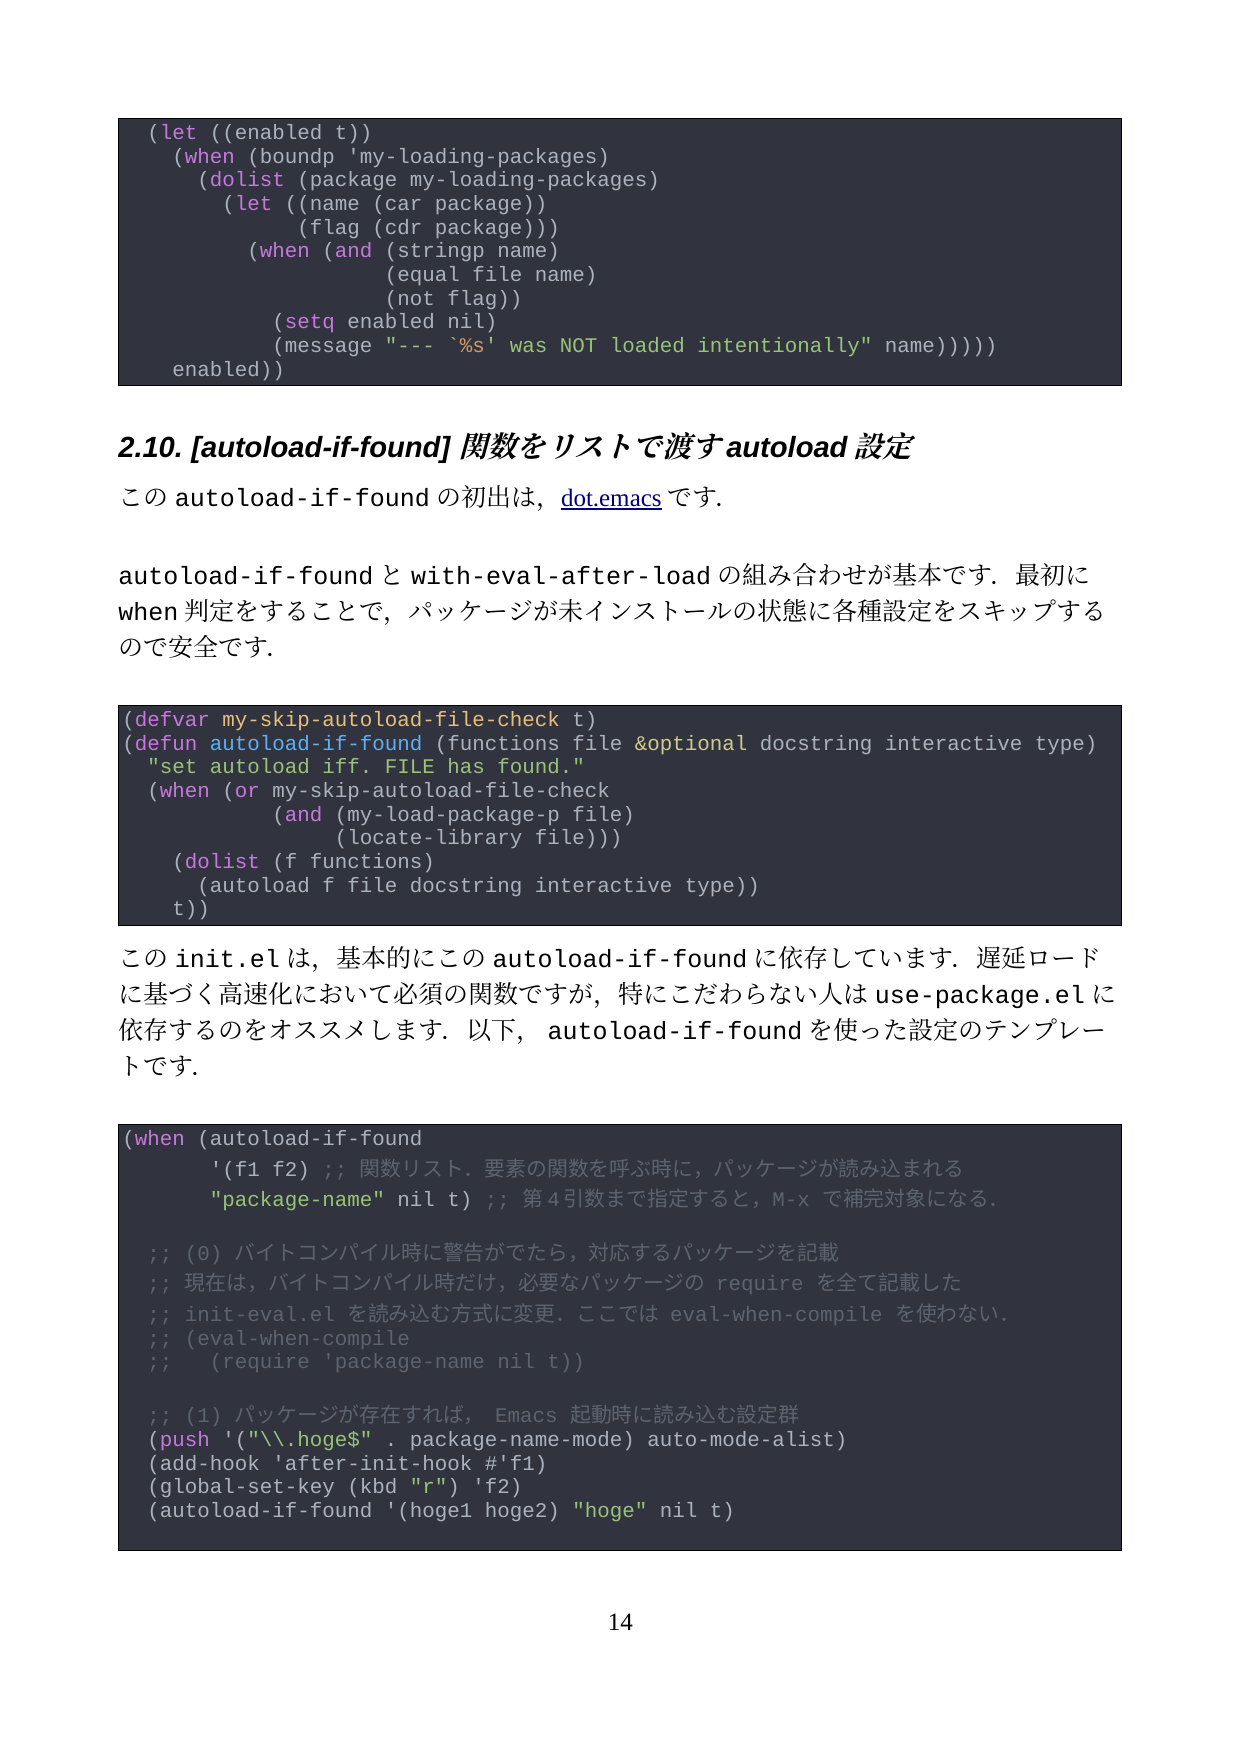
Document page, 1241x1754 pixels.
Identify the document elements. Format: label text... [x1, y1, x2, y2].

text (add-hook 'after-init-hook #'f1) [119, 1448, 1121, 1472]
text (flag (cdr package))) [119, 213, 1121, 236]
text (global-set-key (kbd "r") 'f2) [119, 1472, 1121, 1496]
text "set autoload iff. FILE has found." [119, 752, 1121, 776]
text (when (autoload-if-found [119, 1125, 1121, 1148]
text (locate-library file))) [119, 823, 1121, 847]
text この init.el は，基本的にこの autoload-if-found に依存しています．遅延ロードに基づく高速化において必須の関数ですが，特にこだわらない人は use-package.el に依存するのをオススメします．以下， autoload-if-found を使った設定のテンプレートです． [118, 938, 1122, 1112]
text autoload-if-found と with-eval-after-load の組み合わせが基本です．最初に when 判定をすることで，パッケージが未インストールの状態に各種設定をスキップするので安全です． [118, 555, 1122, 693]
text (dolist (f functions) [119, 847, 1121, 871]
text ;; (eval-when-compile [119, 1323, 1121, 1347]
text (defun autoload-if-found (functions file &optional docstring interactive type) [119, 729, 1121, 752]
text ;; (1) パッケージが存在すれば， Emacs 起動時に読み込む設定群 [119, 1394, 1121, 1425]
text ;; 現在は，バイトコンパイル時だけ，必要なパッケージの require を全て記載した [119, 1263, 1121, 1293]
text (let ((enabled t)) [119, 119, 1121, 142]
text (autoload-if-found '(hoge1 hoge2) "hoge" nil t) [119, 1496, 1121, 1519]
text (autoload f file docstring interactive type)) [119, 871, 1121, 894]
text (message "--- `%s' was NOT loaded intentionally" name))))) [119, 331, 1121, 354]
text (defvar my-skip-autoload-file-check t) [119, 706, 1121, 729]
text (dolist (package my-loading-packages) [119, 165, 1121, 189]
text (push '("\\.hoge$" . package-name-mode) auto-mode-alist) [119, 1425, 1121, 1448]
text ;; init-eval.el を読み込む方式に変更．ここでは eval-when-compile を使わない． [119, 1293, 1121, 1323]
text (let ((name (car package)) [119, 189, 1121, 213]
text t)) [119, 894, 1121, 925]
text '(f1 f2) ;; 関数リスト．要素の関数を呼ぶ時に，パッケージが読み込まれる [119, 1148, 1121, 1178]
text (when (boundp 'my-loading-packages) [119, 142, 1121, 165]
text (when (and (stringp name) [119, 236, 1121, 260]
text ;; (require 'package-name nil t)) [119, 1347, 1121, 1371]
text ;; (0) バイトコンパイル時に警告がでたら，対応するパッケージを記載 [119, 1232, 1121, 1263]
text (equal file name) [119, 260, 1121, 284]
text "package-name" nil t) ;; 第4引数まで指定すると，M-x で補完対象になる． [119, 1178, 1121, 1209]
text (and (my-load-package-p file) [119, 800, 1121, 823]
text (not flag)) [119, 284, 1121, 307]
text (setq enabled nil) [119, 307, 1121, 331]
text enabled)) [119, 354, 1121, 385]
text この autoload-if-found の初出は，dot.emacs です． [118, 478, 1122, 543]
text (when (or my-skip-autoload-file-check [119, 776, 1121, 800]
subtitle [autoload-if-found] 関数をリストで渡すautoload設定 [118, 423, 1122, 465]
